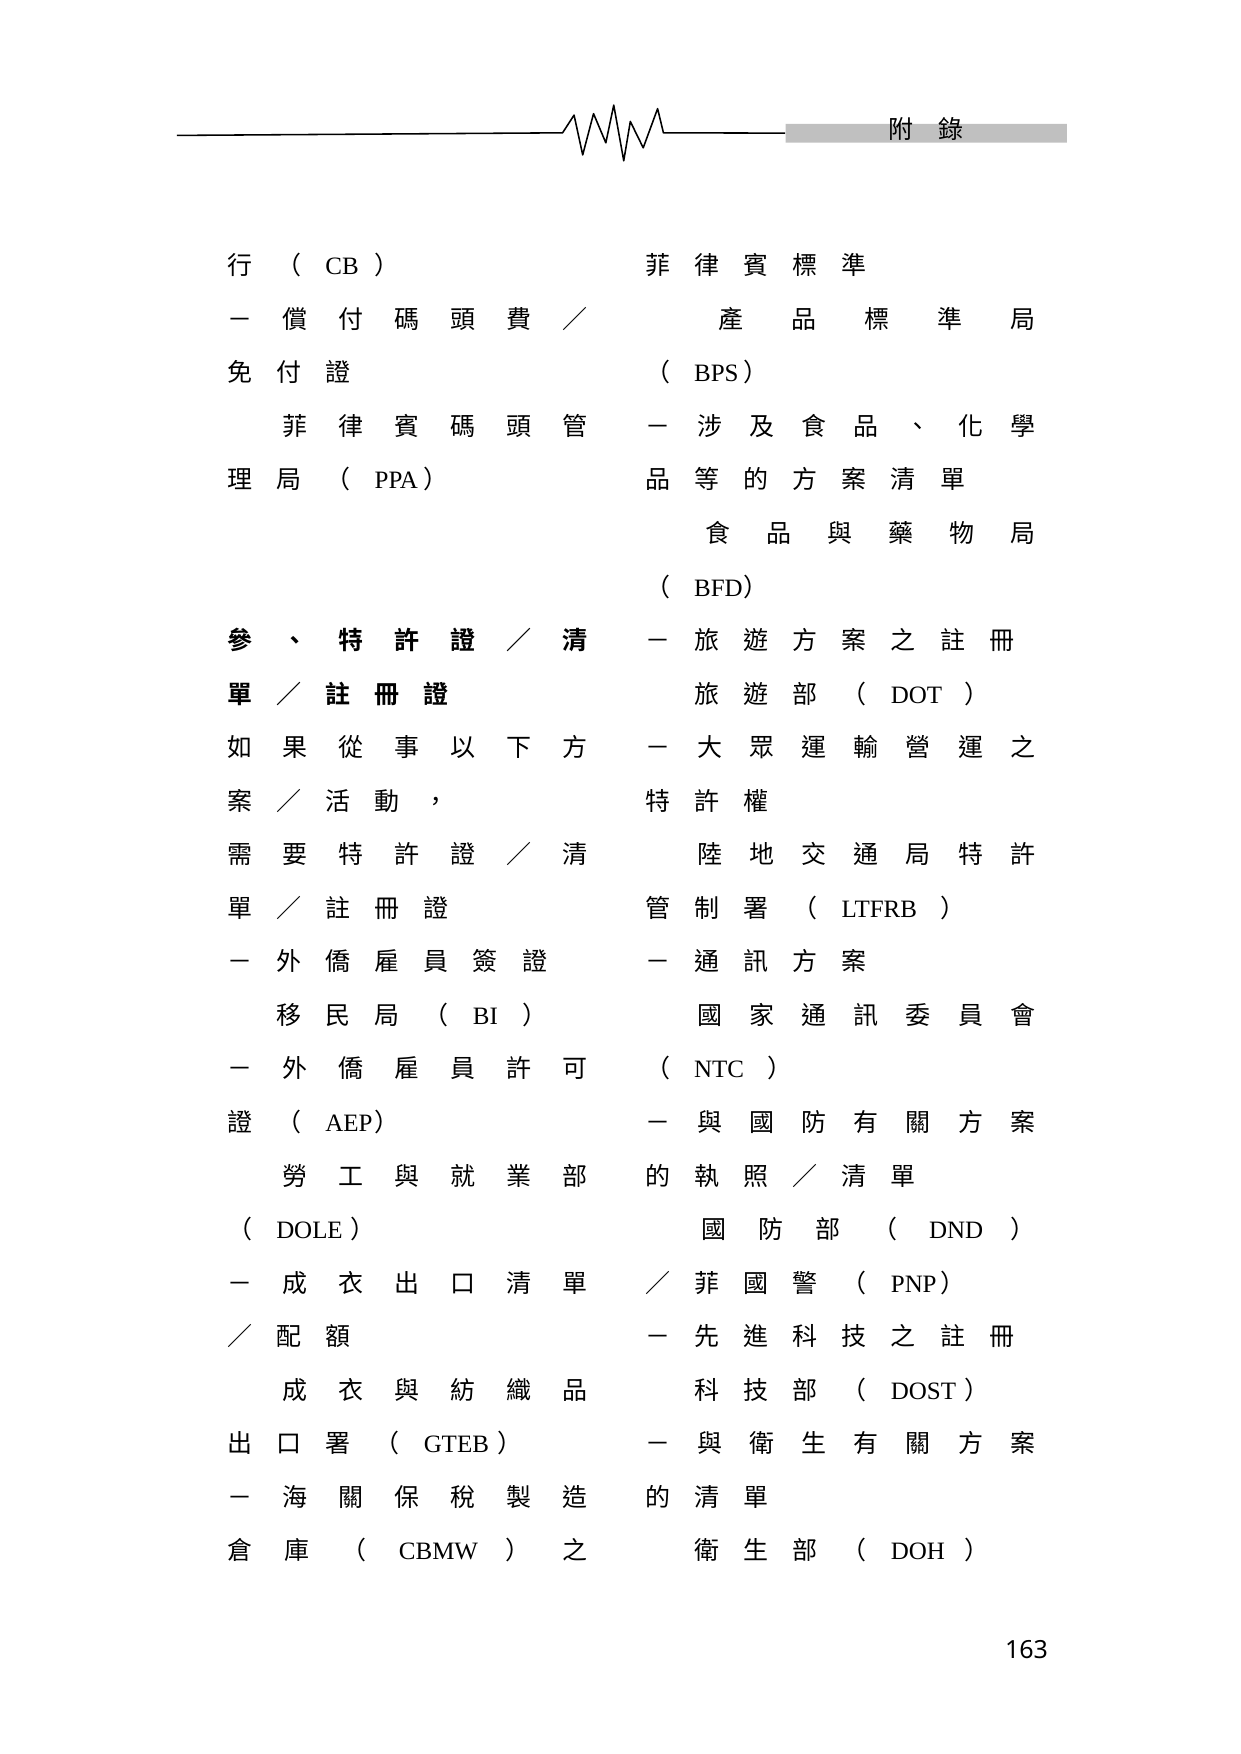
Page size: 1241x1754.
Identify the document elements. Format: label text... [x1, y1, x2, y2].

table_header 菲律賓標準 產品標準局（BPS） －涉及食品、化學品等的方案清單 食品與藥物局（BFD） －旅遊方案之註冊 旅遊部（DOT） －大眾運輸營運之特許權 陸地交通局特許管制署（LTFRB） －通訊方案 國家通訊委員會（NTC） －與國防有關方案的執照／清單 國防部（DND）／菲國警（PNP） －先進科技之註冊 科技部（DOST） －與衛生有關方案的清單 衛生部（DOH） [615, 237, 1062, 1576]
table_header 行（CB） －償付碼頭費／免付證 菲律賓碼頭管理局（PPA） 參、特許證／清單／註冊證 如果從事以下方案／活動， 需要特許證／清單／註冊證 －外僑雇員簽證 移民局（BI） －外僑雇員許可證（AEP） 勞工與就業部（DOLE） －成衣出口清單／配額 成衣與紡織品出口署（GTEB） －海關保稅製造倉庫（CBMW）之 [177, 237, 615, 1576]
